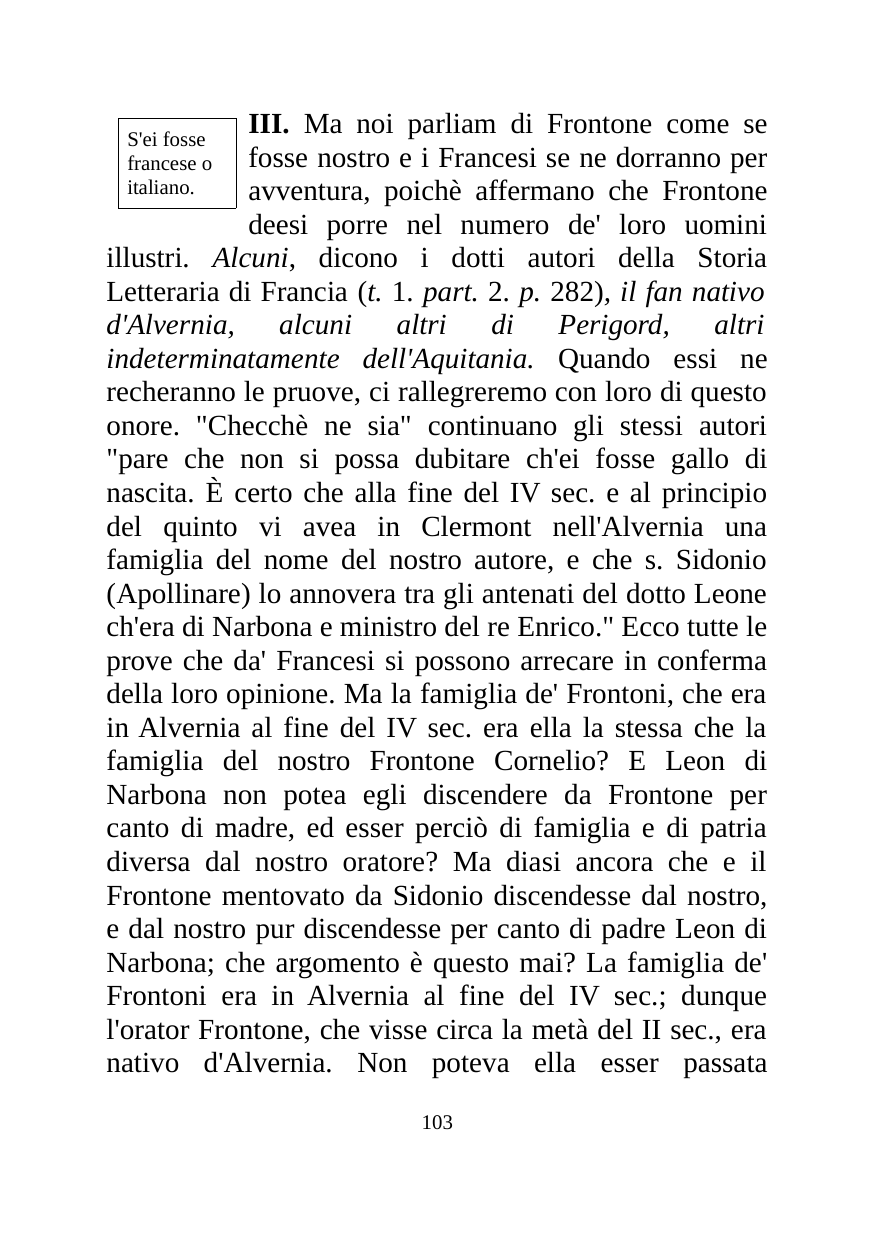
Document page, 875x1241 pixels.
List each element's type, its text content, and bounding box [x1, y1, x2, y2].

text S'ei fosse francese o italiano. [127, 127, 227, 199]
text III. Ma noi parliam di Frontone come se fosse nostro e i Francesi se ne dorranno per avventura, poichè affermano che Frontone deesi porre nel numero de' loro uomini illustri. Alcuni, dicono i dotti autori della Storia Letteraria di Francia (t. 1. part. 2. p. 282), il fan nativo d'Alvernia, alcuni altri di Perigord, altri indeterminatamente dell'Aquitania. Quando essi ne recheranno le pruove, ci rallegreremo con loro di questo onore. "Checchè ne sia" continuano gli stessi autori "pare che non si possa dubitare ch'ei fosse gallo di nascita. È certo che alla fine del IV sec. e al principio del quinto vi avea in Clermont nell'Alvernia una famiglia del nome del nostro autore, e che s. Sidonio (Apollinare) lo annovera tra gli antenati del dotto Leone ch'era di Narbona e ministro del re Enrico." Ecco tutte le prove che da' Francesi si possono arrecare in conferma della loro opinione. Ma la famiglia de' Frontoni, che era in Alvernia al fine del IV sec. era ella la stessa che la famiglia del nostro Frontone Cornelio? E Leon di Narbona non potea egli discendere da Frontone per canto di madre, ed esser perciò di famiglia e di patria diversa dal nostro oratore? Ma diasi ancora che e il Frontone mentovato da Sidonio discendesse dal nostro, e dal nostro pur discendesse per canto di padre Leon di Narbona; che argomento è questo mai? La famiglia de' Frontoni era in Alvernia al fine del IV sec.; dunque l'orator Frontone, che visse circa la metà del II sec., era nativo d'Alvernia. Non poteva ella esser passata [106, 106, 768, 1079]
